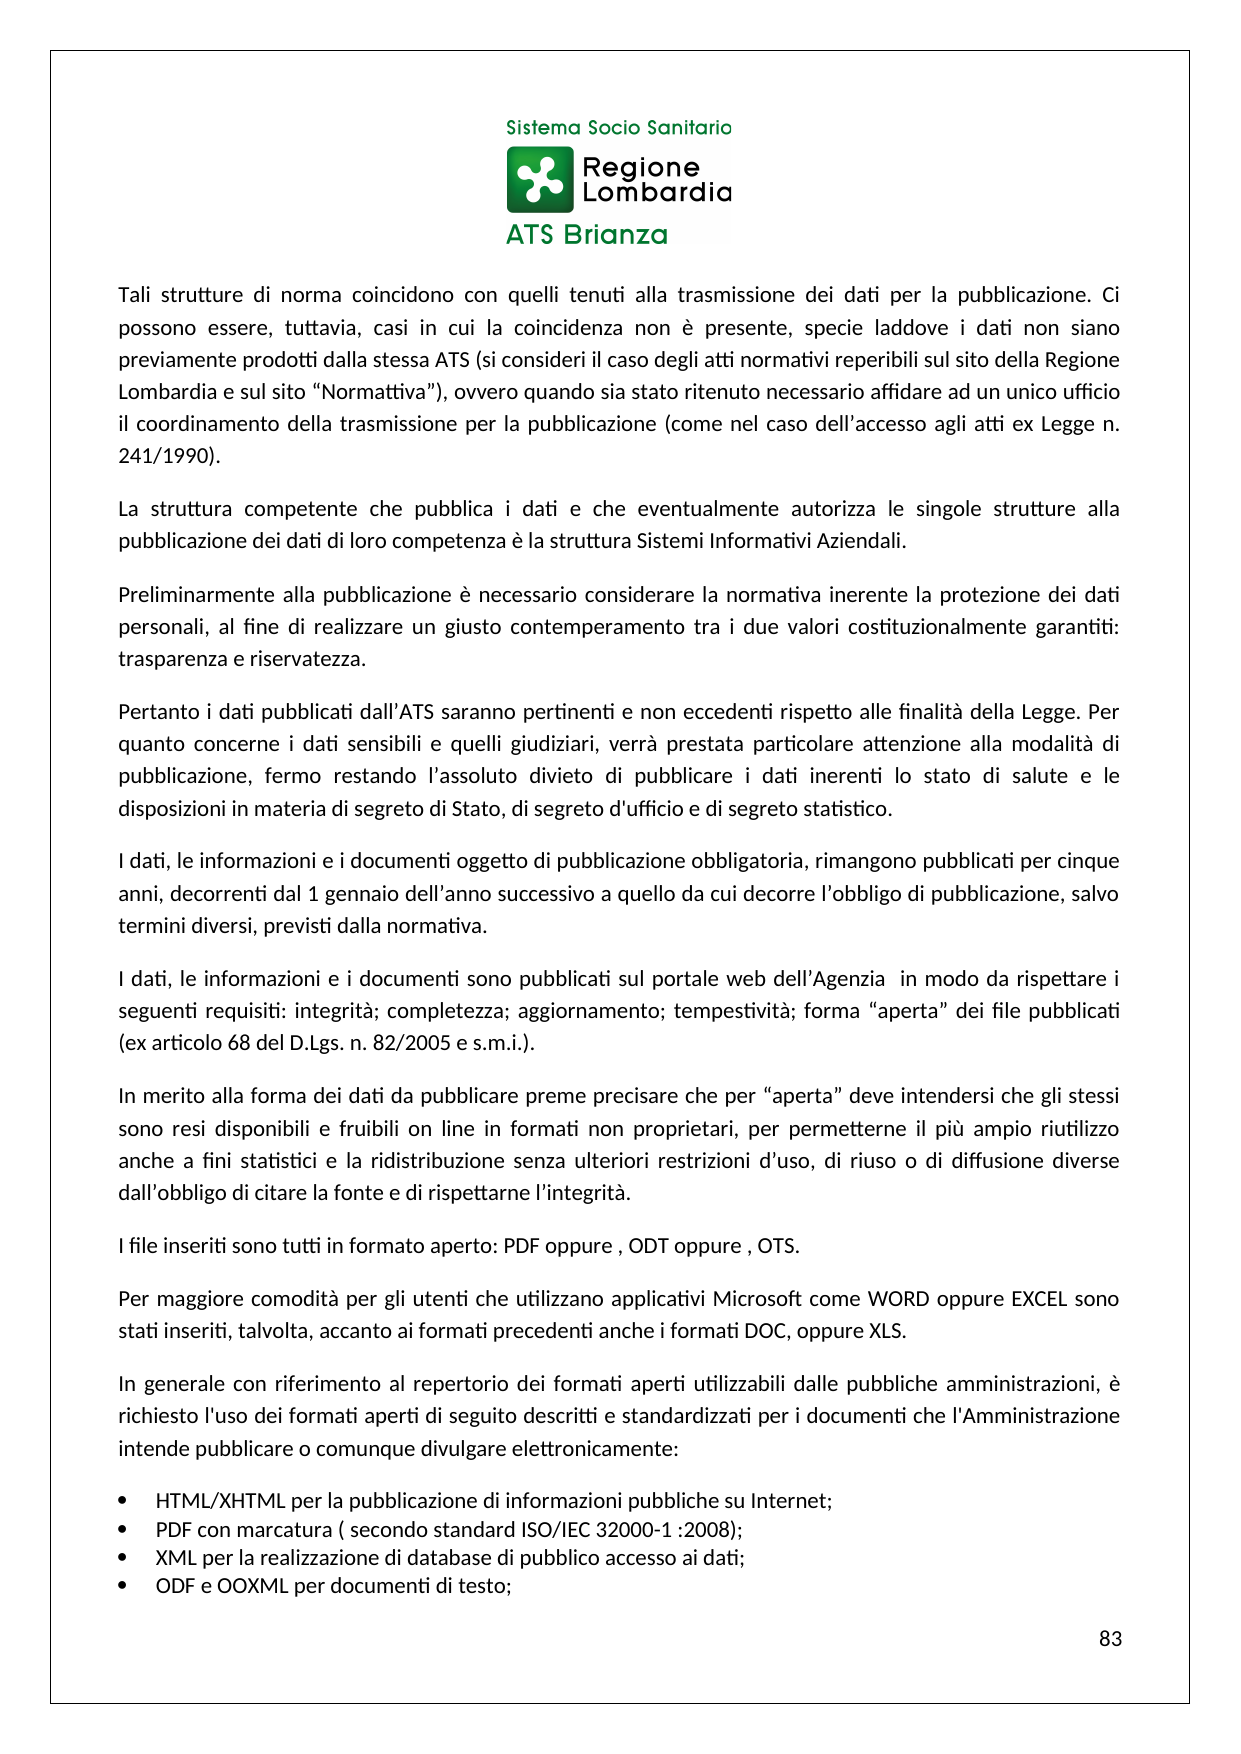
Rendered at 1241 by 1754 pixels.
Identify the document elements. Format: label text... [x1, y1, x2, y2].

list HTML/XHTML per la pubblicazione di informazioni pubbliche su Internet; [118, 1487, 1122, 1515]
text I dati, le informazioni e i documenti oggetto di pubblicazione obbligatoria, rimangono pubblicati per cinque anni, decorrenti dal 1 gennaio dell’anno successivo a quello da cui decorre l’obbligo di pubblicazione, salvo termini diversi, previsti dalla normativa. [118, 847, 1122, 939]
list ODF e OOXML per documenti di testo; [118, 1571, 1122, 1599]
text Preliminarmente alla pubblicazione è necessario considerare la normativa inerente la protezione dei dati personali, al fine di realizzare un giusto contemperamento tra i due valori costituzionalmente garantiti: trasparenza e riservatezza. [118, 580, 1122, 672]
list PDF con marcatura ( secondo standard ISO/IEC 32000-1 :2008); [118, 1515, 1122, 1543]
text In merito alla forma dei dati da pubblicare preme precisare che per “aperta” deve intendersi che gli stessi sono resi disponibili e fruibili on line in formati non proprietari, per permetterne il più ampio riutilizzo anche a fini statistici e la ridistribuzione senza ulteriori restrizioni d’uso, di riuso o di diffusione diverse dall’obbligo di citare la fonte e di rispettarne l’integrità. [118, 1081, 1122, 1206]
text Tali strutture di norma coincidono con quelli tenuti alla trasmissione dei dati per la pubblicazione. Ci possono essere, tuttavia, casi in cui la coincidenza non è presente, specie laddove i dati non siano previamente prodotti dalla stessa ATS (si consideri il caso degli atti normativi reperibili sul sito della Regione Lombardia e sul sito “Normattiva”), ovvero quando sia stato ritenuto necessario affidare ad un unico ufficio il coordinamento della trasmissione per la pubblicazione (come nel caso dell’accesso agli atti ex Legge n. 241/1990). [118, 281, 1122, 469]
text I file inseriti sono tutti in formato aperto: PDF oppure , ODT oppure , OTS. [118, 1231, 1122, 1259]
text I dati, le informazioni e i documenti sono pubblicati sul portale web dell’Agenzia in modo da rispettare i seguenti requisiti: integrità; completezza; aggiornamento; tempestività; forma “aperta” dei file pubblicati (ex articolo 68 del D.Lgs. n. 82/2005 e s.m.i.). [118, 964, 1122, 1056]
text Pertanto i dati pubblicati dall’ATS saranno pertinenti e non eccedenti rispetto alle finalità della Legge. Per quanto concerne i dati sensibili e quelli giudiziari, verrà prestata particolare attenzione alla modalità di pubblicazione, fermo restando l’assoluto divieto di pubblicare i dati inerenti lo stato di salute e le disposizioni in materia di segreto di Stato, di segreto d'ufficio e di segreto statistico. [118, 697, 1122, 822]
text In generale con riferimento al repertorio dei formati aperti utilizzabili dalle pubbliche amministrazioni, è richiesto l'uso dei formati aperti di seguito descritti e standardizzati per i documenti che l'Amministrazione intende pubblicare o comunque divulgare elettronicamente: [118, 1369, 1122, 1462]
text Per maggiore comodità per gli utenti che utilizzano applicativi Microsoft come WORD oppure EXCEL sono stati inseriti, talvolta, accanto ai formati precedenti anche i formati DOC, oppure XLS. [118, 1284, 1122, 1344]
list XML per la realizzazione di database di pubblico accesso ai dati; [118, 1543, 1122, 1571]
text La struttura competente che pubblica i dati e che eventualmente autorizza le singole strutture alla pubblicazione dei dati di loro competenza è la struttura Sistemi Informativi Aziendali. [118, 494, 1122, 555]
